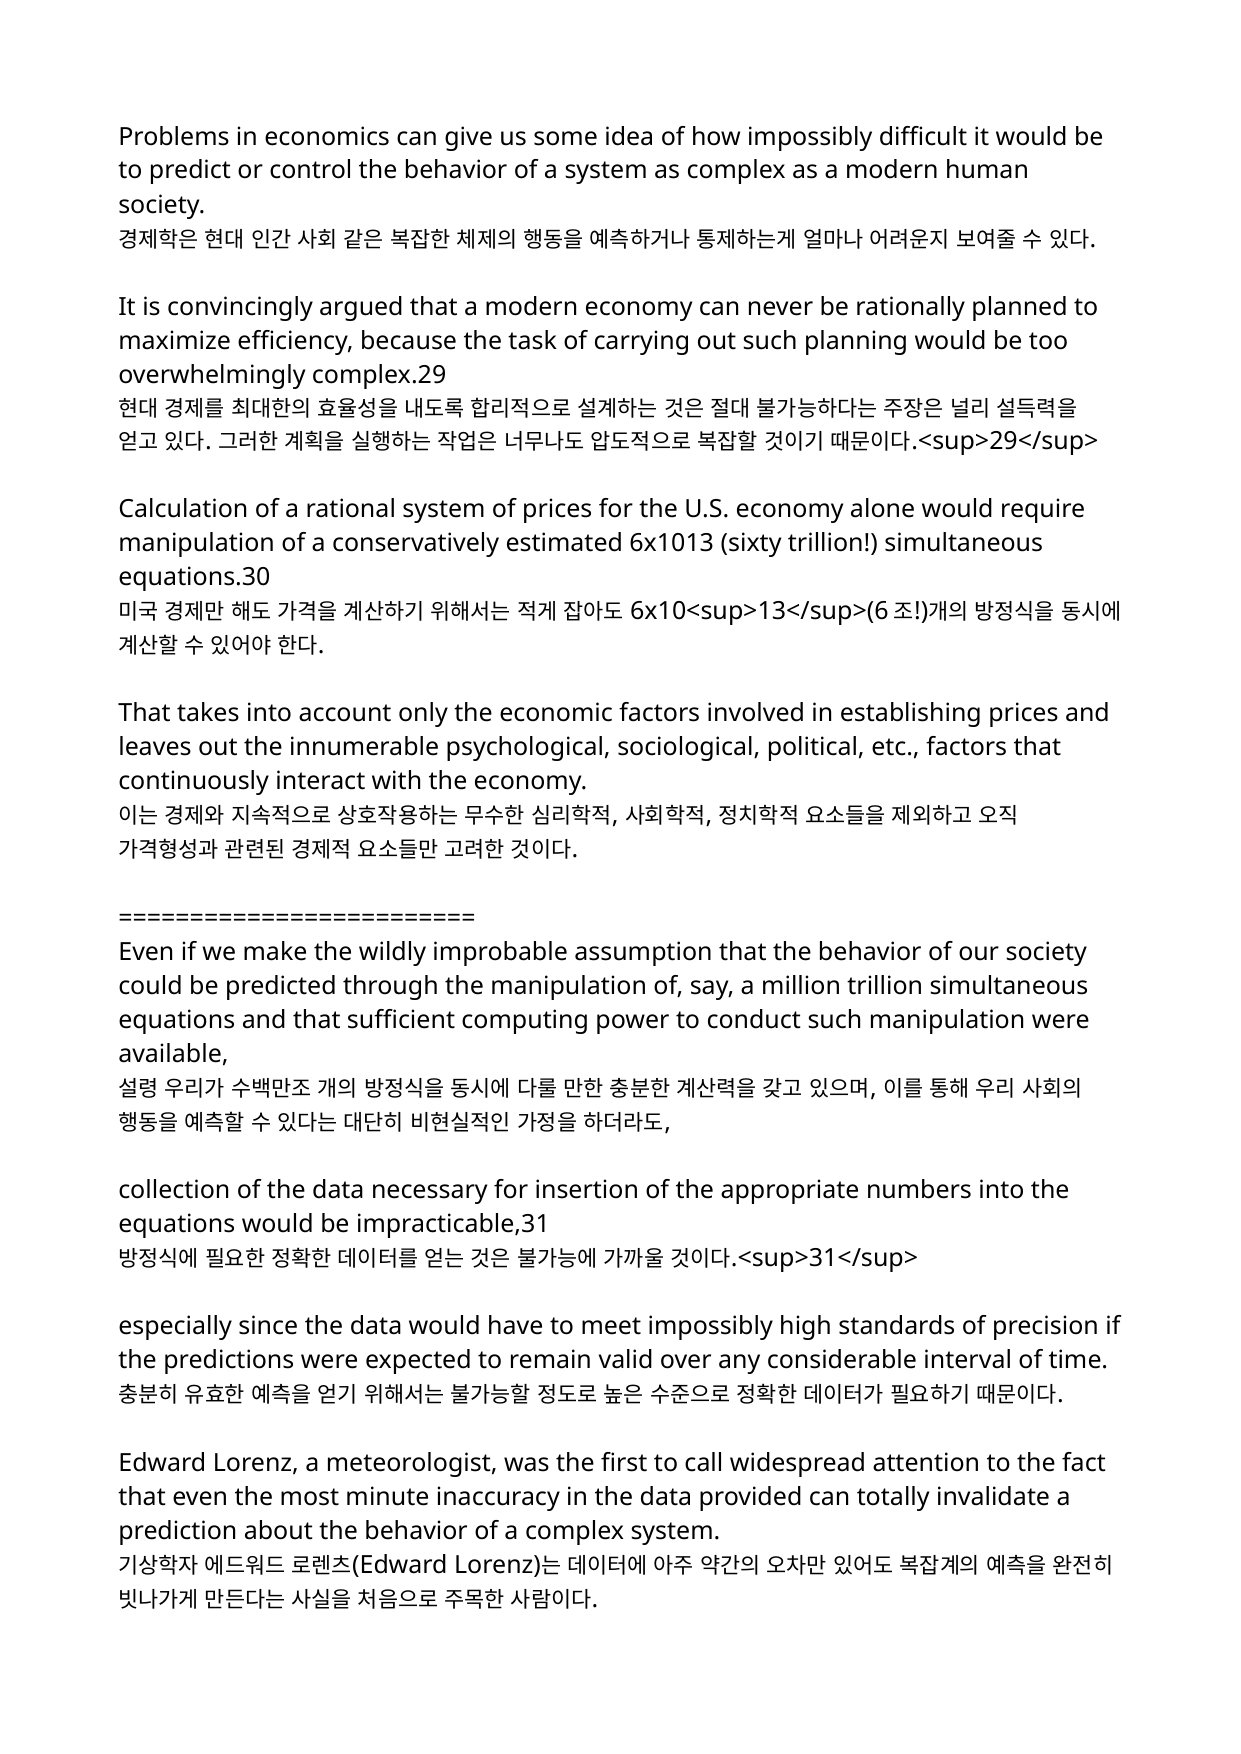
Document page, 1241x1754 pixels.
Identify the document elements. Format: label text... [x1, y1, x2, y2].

text 현대 경제를 최대한의 효율성을 내도록 합리적으로 설계하는 것은 절대 불가능하다는 주장은 널리 설득력을 얻고 있다. 그러한 계획을 실행하는 작업은 너무나도 압도적으로 복잡할 것이기 때문이다.<sup>29</sup> [118, 391, 1122, 456]
text 기상학자 에드워드 로렌츠(Edward Lorenz)는 데이터에 아주 약간의 오차만 있어도 복잡계의 예측을 완전히 빗나가게 만든다는 사실을 처음으로 주목한 사람이다. [118, 1546, 1122, 1614]
text 설령 우리가 수백만조 개의 방정식을 동시에 다룰 만한 충분한 계산력을 갖고 있으며, 이를 통해 우리 사회의 행동을 예측할 수 있다는 대단히 비현실적인 가정을 하더라도, [118, 1069, 1122, 1138]
text That takes into account only the economic factors involved in establishing prices and leaves out the innumerable psychological, sociological, political, etc., factors that continuously interact with the economy. [118, 695, 1122, 797]
text 방정식에 필요한 정확한 데이터를 얻는 것은 불가능에 가까울 것이다.<sup>31</sup> [118, 1240, 1122, 1274]
text 경제학은 현대 인간 사회 같은 복잡한 체제의 행동을 예측하거나 통제하는게 얼마나 어려운지 보여줄 수 있다. [118, 220, 1122, 254]
text Problems in economics can give us some idea of how impossibly difficult it would be to predict or control the behavior of a system as complex as a modern human society. [118, 118, 1122, 220]
text 이는 경제와 지속적으로 상호작용하는 무수한 심리학적, 사회학적, 정치학적 요소들을 제외하고 오직 가격형성과 관련된 경제적 요소들만 고려한 것이다. [118, 797, 1122, 865]
text collection of the data necessary for insertion of the appropriate numbers into the equations would be impracticable,31 [118, 1172, 1122, 1240]
text ========================= [118, 899, 1122, 933]
text 충분히 유효한 예측을 얻기 위해서는 불가능할 정도로 높은 수준으로 정확한 데이터가 필요하기 때문이다. [118, 1376, 1122, 1410]
text 미국 경제만 해도 가격을 계산하기 위해서는 적게 잡아도 6x10<sup>13</sup>(6조!)개의 방정식을 동시에 계산할 수 있어야 한다. [118, 593, 1122, 661]
text Edward Lorenz, a meteorologist, was the first to call widespread attention to the fact that even the most minute inaccuracy in the data provided can totally invalidate a prediction about the behavior of a complex system. [118, 1444, 1122, 1546]
text It is convincingly argued that a modern economy can never be rationally planned to maximize efficiency, because the task of carrying out such planning would be too overwhelmingly complex.29 [118, 288, 1122, 391]
text Calculation of a rational system of prices for the U.S. economy alone would require manipulation of a conservatively estimated 6x1013 (sixty trillion!) simultaneous equations.30 [118, 490, 1122, 593]
text especially since the data would have to meet impossibly high standards of precision if the predictions were expected to remain valid over any considerable interval of time. [118, 1308, 1122, 1376]
text Even if we make the wildly improbable assumption that the behavior of our society could be predicted through the manipulation of, say, a million trillion simultaneous equations and that sufficient computing power to conduct such manipulation were available, [118, 933, 1122, 1069]
